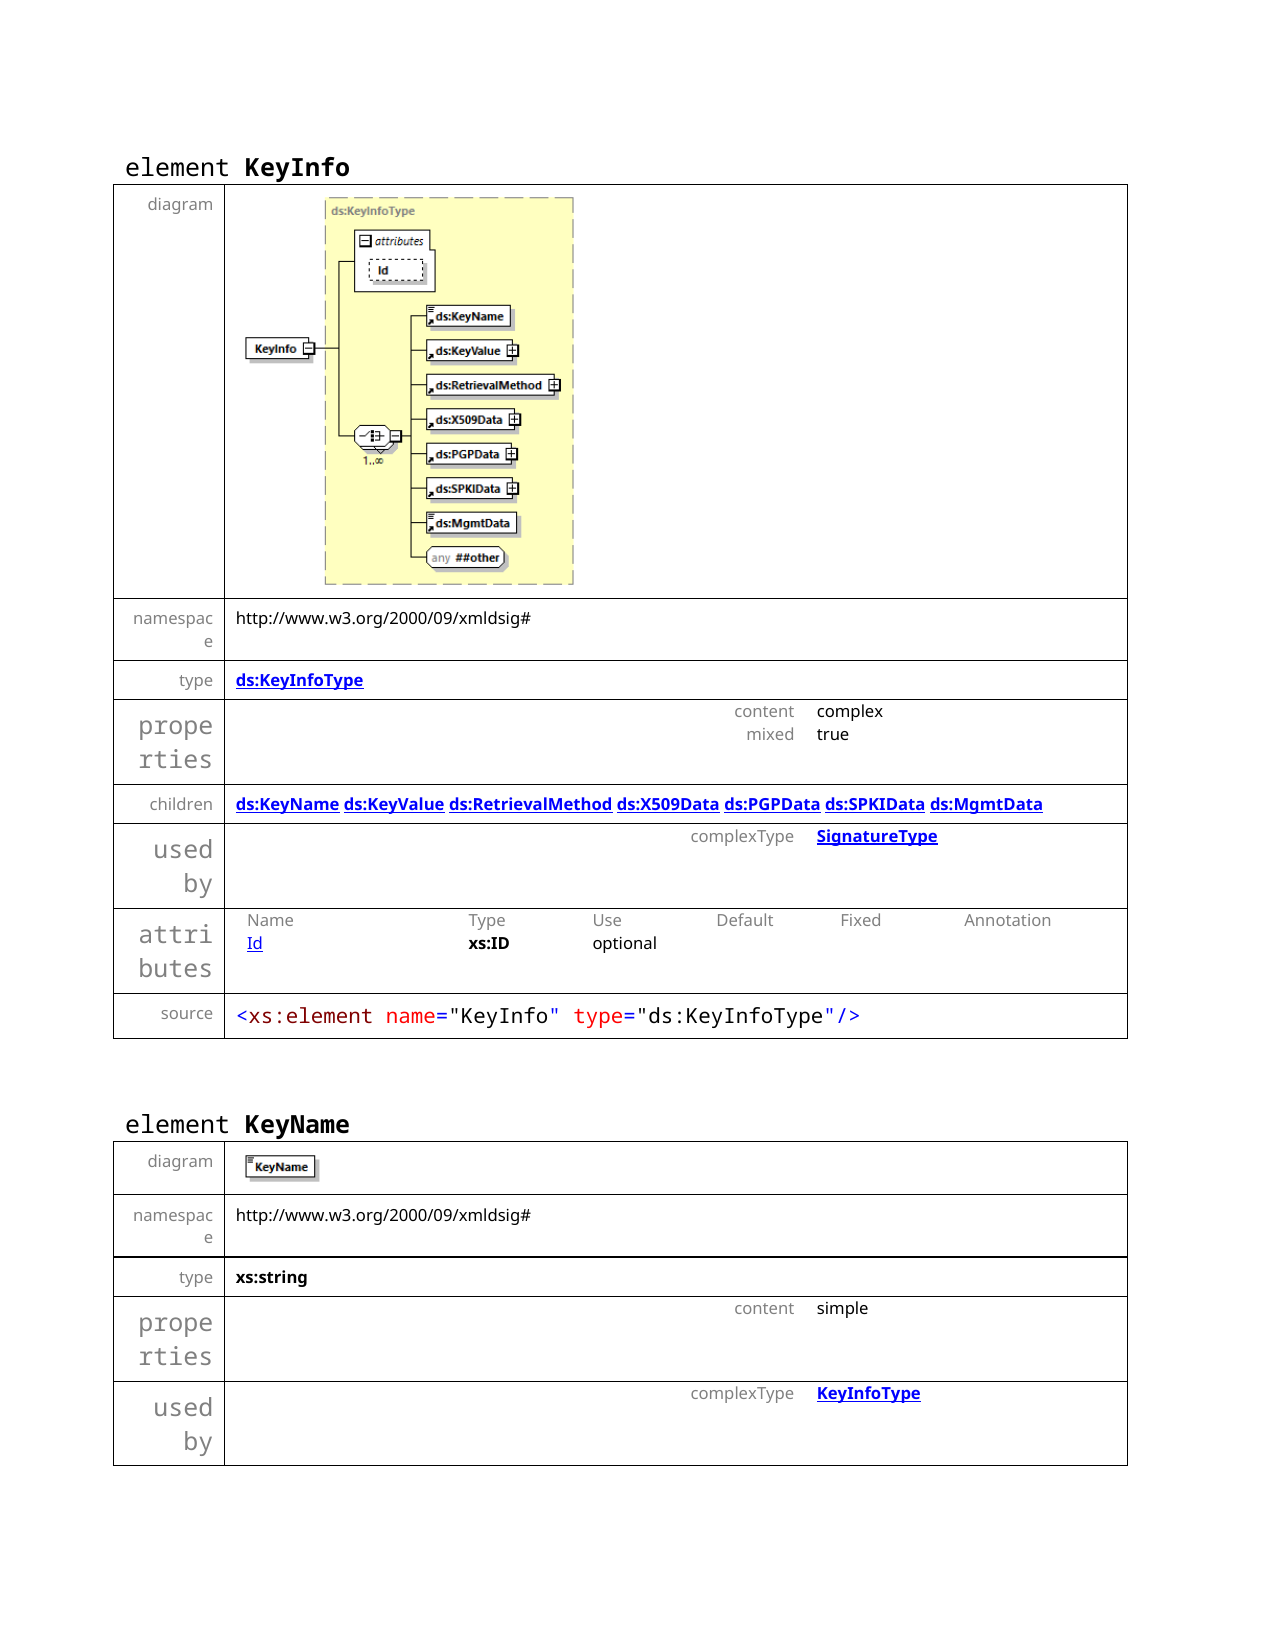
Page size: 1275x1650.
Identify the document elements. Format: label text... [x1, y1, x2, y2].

picture [235, 1150, 330, 1187]
table_cell optional [581, 932, 705, 954]
table_header Use [581, 909, 705, 932]
table_header Fixed [829, 909, 953, 932]
table_header complex [805, 700, 1127, 723]
text element KeyInfo [125, 150, 1150, 184]
table_cell http://www.w3.org/2000/09/xmldsig# [225, 1195, 1127, 1256]
table_cell used by [114, 1382, 224, 1465]
table_cell [225, 1382, 1127, 1465]
table_cell true [805, 723, 1127, 746]
table_header Name [236, 909, 457, 932]
table_cell source [114, 994, 224, 1038]
table_header complexType [236, 1382, 805, 1404]
table_header Annotation [953, 909, 1108, 932]
table_cell [829, 932, 953, 954]
table_cell type [114, 1258, 224, 1296]
table_cell children [114, 785, 224, 823]
table_header complexType [236, 824, 805, 847]
table_cell attributes [114, 909, 224, 993]
table_cell used by [114, 824, 224, 908]
table_cell [953, 932, 1108, 954]
table_header diagram [114, 185, 224, 598]
table_cell ds:KeyInfoType [225, 661, 1127, 699]
picture [235, 193, 584, 590]
table_cell [225, 824, 1127, 908]
table_cell Id [236, 932, 457, 954]
table_cell xs:string [225, 1258, 1127, 1296]
table_cell mixed [236, 723, 805, 746]
table_cell xs:ID [457, 932, 581, 954]
table_cell [225, 909, 1127, 993]
table_cell type [114, 661, 224, 699]
table_header SignatureType [805, 824, 1127, 847]
table_cell namespace [114, 1195, 224, 1256]
table_cell [225, 1297, 1127, 1381]
table_cell http://www.w3.org/2000/09/xmldsig# [225, 599, 1127, 660]
table_cell ds:KeyName ds:KeyValue ds:RetrievalMethod ds:X509Data ds:PGPData ds:SPKIData ds:MgmtData [225, 785, 1127, 823]
table_header Default [705, 909, 829, 932]
table_header Type [457, 909, 581, 932]
table_header KeyInfoType [805, 1382, 1127, 1404]
table_cell <xs:element name="KeyInfo" type="ds:KeyInfoType"/> [225, 994, 1127, 1038]
table_header content [236, 700, 805, 723]
table_header diagram [114, 1142, 224, 1194]
table_cell [705, 932, 829, 954]
table_cell namespace [114, 599, 224, 660]
table_header content [236, 1297, 805, 1319]
text element KeyName [125, 1107, 1150, 1141]
table_header [225, 1142, 1127, 1194]
table_header [225, 185, 1127, 598]
table_cell [225, 700, 1127, 784]
table_cell properties [114, 1297, 224, 1381]
table_header simple [805, 1297, 1127, 1319]
table_cell properties [114, 700, 224, 784]
